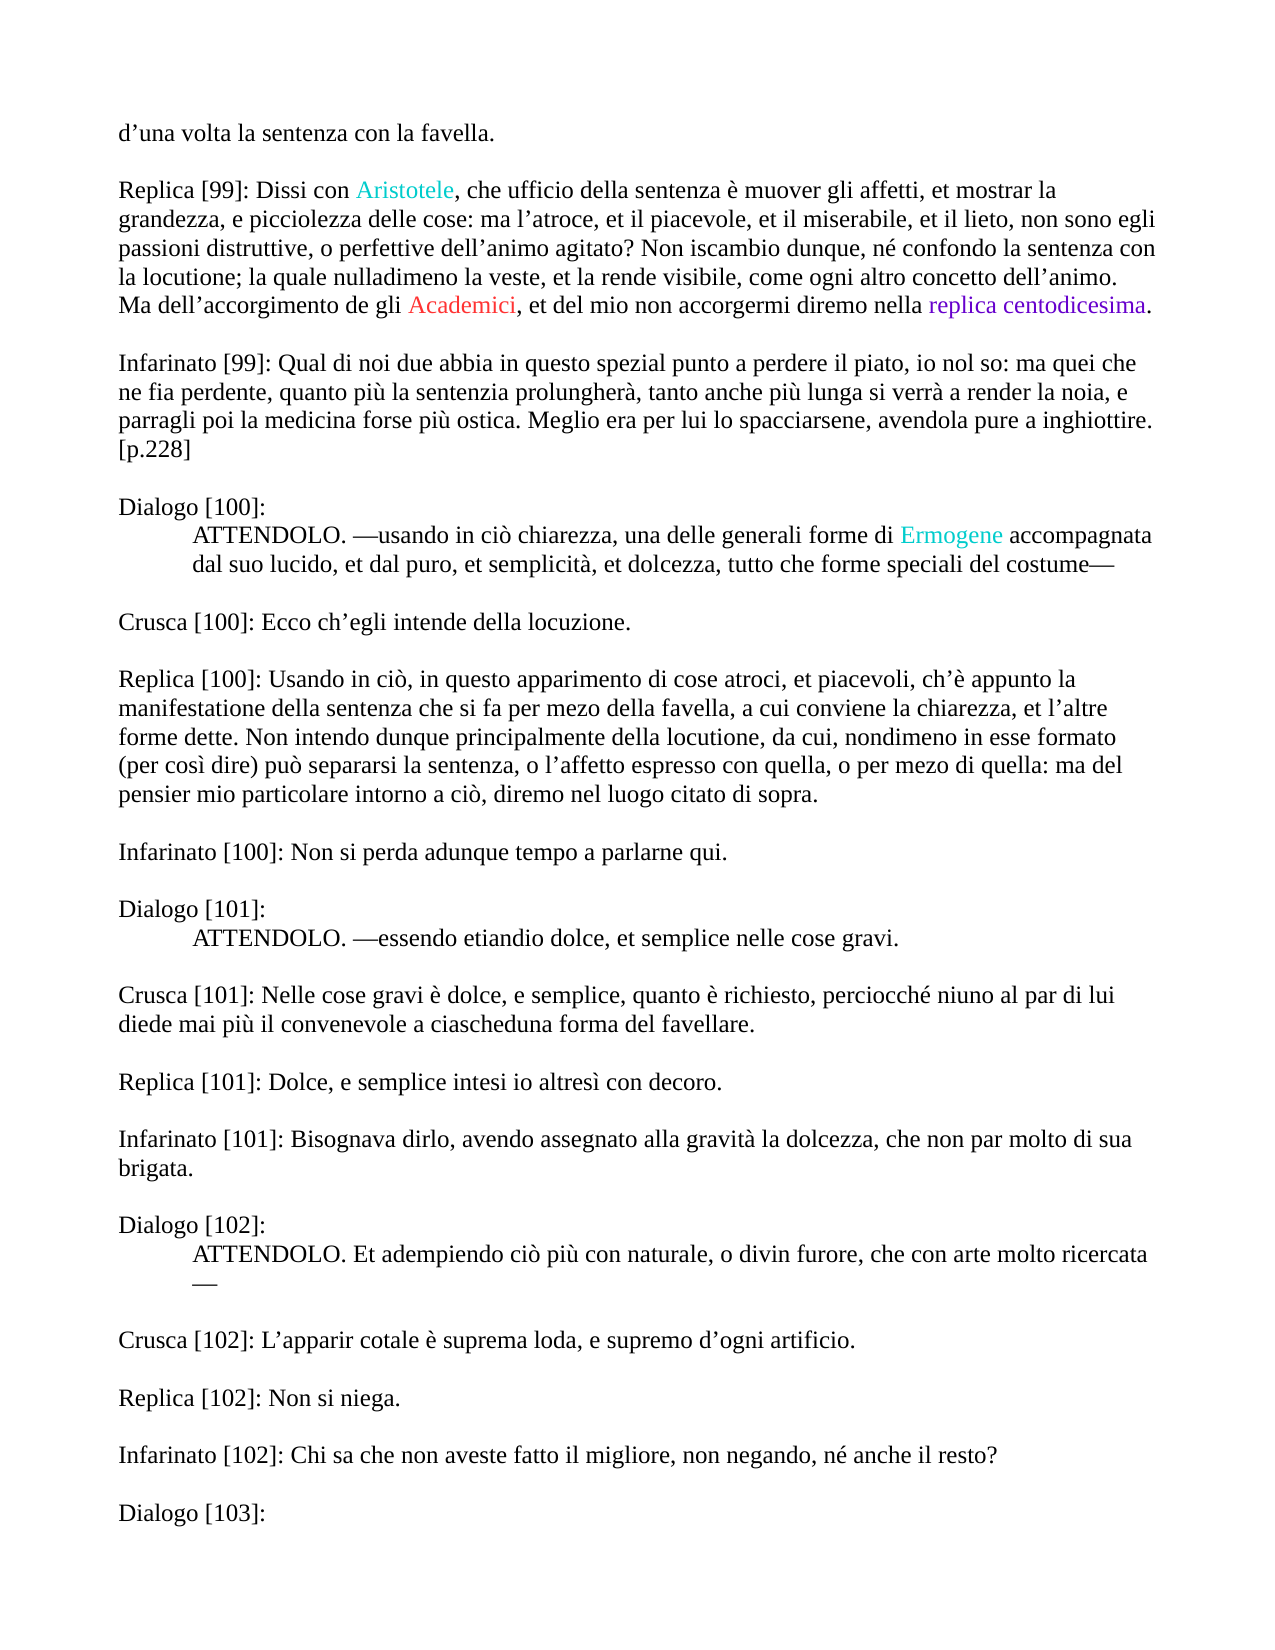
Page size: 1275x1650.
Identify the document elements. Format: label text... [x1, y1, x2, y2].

text Dialogo [103]: [118, 1498, 1157, 1527]
text Crusca [100]: Ecco ch’egli intende della locuzione. [118, 607, 1157, 636]
text ATTENDOLO. —usando in ciò chiarezza, una delle generali forme di Ermogene accompagnata dal suo lucido, et dal puro, et semplicità, et dolcezza, tutto che forme speciali del costume— [192, 521, 1157, 578]
text Dialogo [101]: [118, 894, 1157, 923]
text ATTENDOLO. —essendo etiandio dolce, et semplice nelle cose gravi. [118, 923, 1157, 952]
text Infarinato [102]: Chi sa che non aveste fatto il migliore, non negando, né anche il resto? [118, 1441, 1157, 1469]
text Replica [100]: Usando in ciò, in questo apparimento di cose atroci, et piacevoli, ch’è appunto la manifestatione della sentenza che si fa per mezo della favella, a cui conviene la chiarezza, et l’altre forme dette. Non intendo dunque principalmente della locutione, da cui, nondimeno in esse formato (per così dire) può separarsi la sentenza, o l’affetto espresso con quella, o per mezo di quella: ma del pensier mio particolare intorno a ciò, diremo nel luogo citato di sopra. [118, 664, 1157, 808]
text Replica [101]: Dolce, e semplice intesi io altresì con decoro. [118, 1067, 1157, 1096]
text d’una volta la sentenza con la favella. [118, 118, 1157, 147]
text Dialogo [102]: [118, 1211, 1157, 1239]
text Infarinato [99]: Qual di noi due abbia in questo spezial punto a perdere il piato, io nol so: ma quei che ne fia perdente, quanto più la sentenzia prolungherà, tanto anche più lunga si verrà a render la noia, e parragli poi la medicina forse più ostica. Meglio era per lui lo spacciarsene, avendola pure a inghiottire. [118, 348, 1157, 434]
text Infarinato [100]: Non si perda adunque tempo a parlarne qui. [118, 837, 1157, 866]
text Crusca [102]: L’apparir cotale è suprema loda, e supremo d’ogni artificio. [118, 1326, 1157, 1354]
text ATTENDOLO. Et adempiendo ciò più con naturale, o divin furore, che con arte molto ricercata— [192, 1239, 1157, 1297]
text Replica [102]: Non si niega. [118, 1383, 1157, 1412]
text Replica [99]: Dissi con Aristotele, che ufficio della sentenza è muover gli affetti, et mostrar la grandezza, e picciolezza delle cose: ma l’atroce, et il piacevole, et il miserabile, et il lieto, non sono egli passioni distruttive, o perfettive dell’animo agitato? Non iscambio dunque, né confondo la sentenza con la locutione; la quale nulladimeno la veste, et la rende visibile, come ogni altro concetto dell’animo. Ma dell’accorgimento de gli Academici, et del mio non accorgermi diremo nella replica centodicesima. [118, 176, 1157, 319]
text [p.228] [118, 434, 1157, 463]
text Dialogo [100]: [118, 492, 1157, 521]
text Crusca [101]: Nelle cose gravi è dolce, e semplice, quanto è richiesto, perciocché niuno al par di lui diede mai più il convenevole a ciascheduna forma del favellare. [118, 981, 1157, 1038]
text Infarinato [101]: Bisognava dirlo, avendo assegnato alla gravità la dolcezza, che non par molto di sua brigata. [118, 1124, 1157, 1182]
